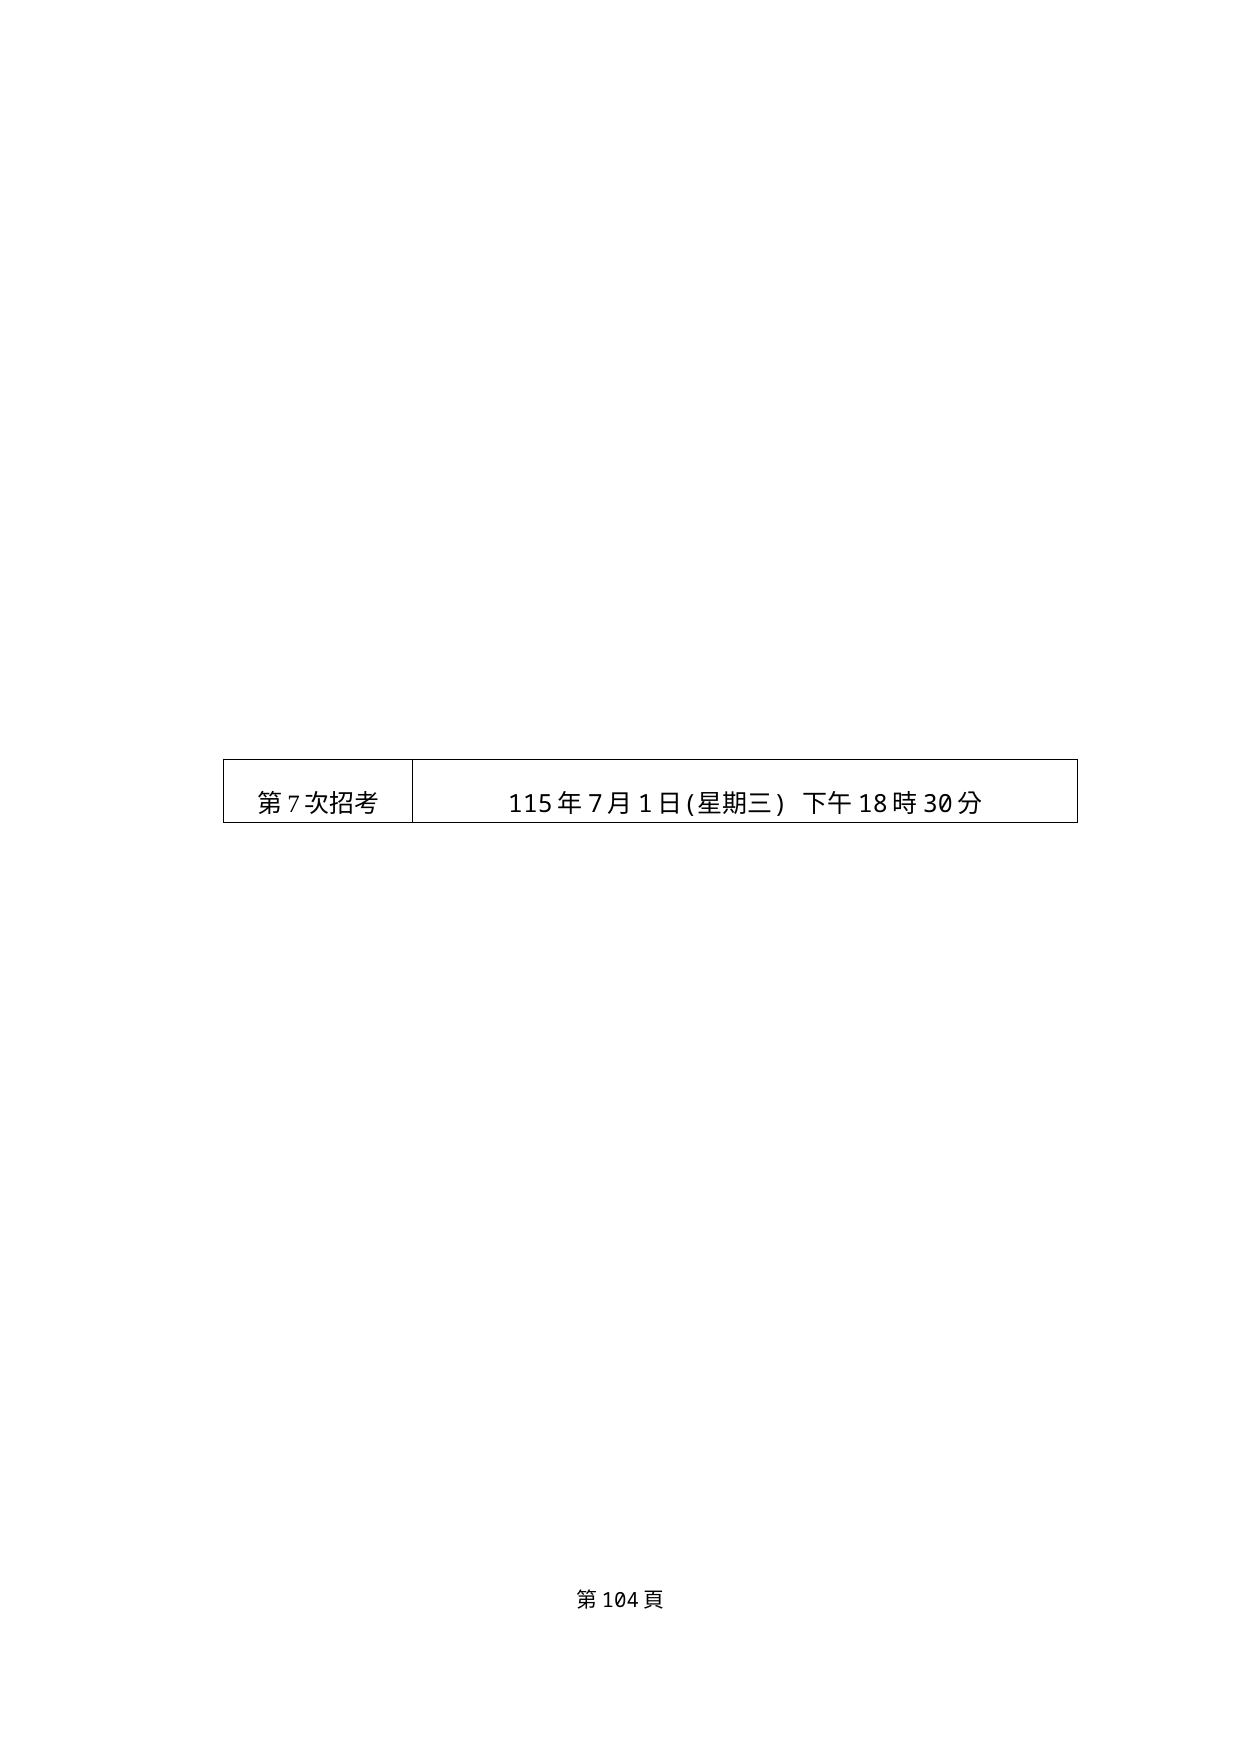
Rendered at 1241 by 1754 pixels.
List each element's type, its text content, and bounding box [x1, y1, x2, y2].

table_cell 115年7月1日(星期三) 下午18時30分 [413, 760, 1077, 822]
table_cell 第7次招考 [224, 760, 412, 822]
